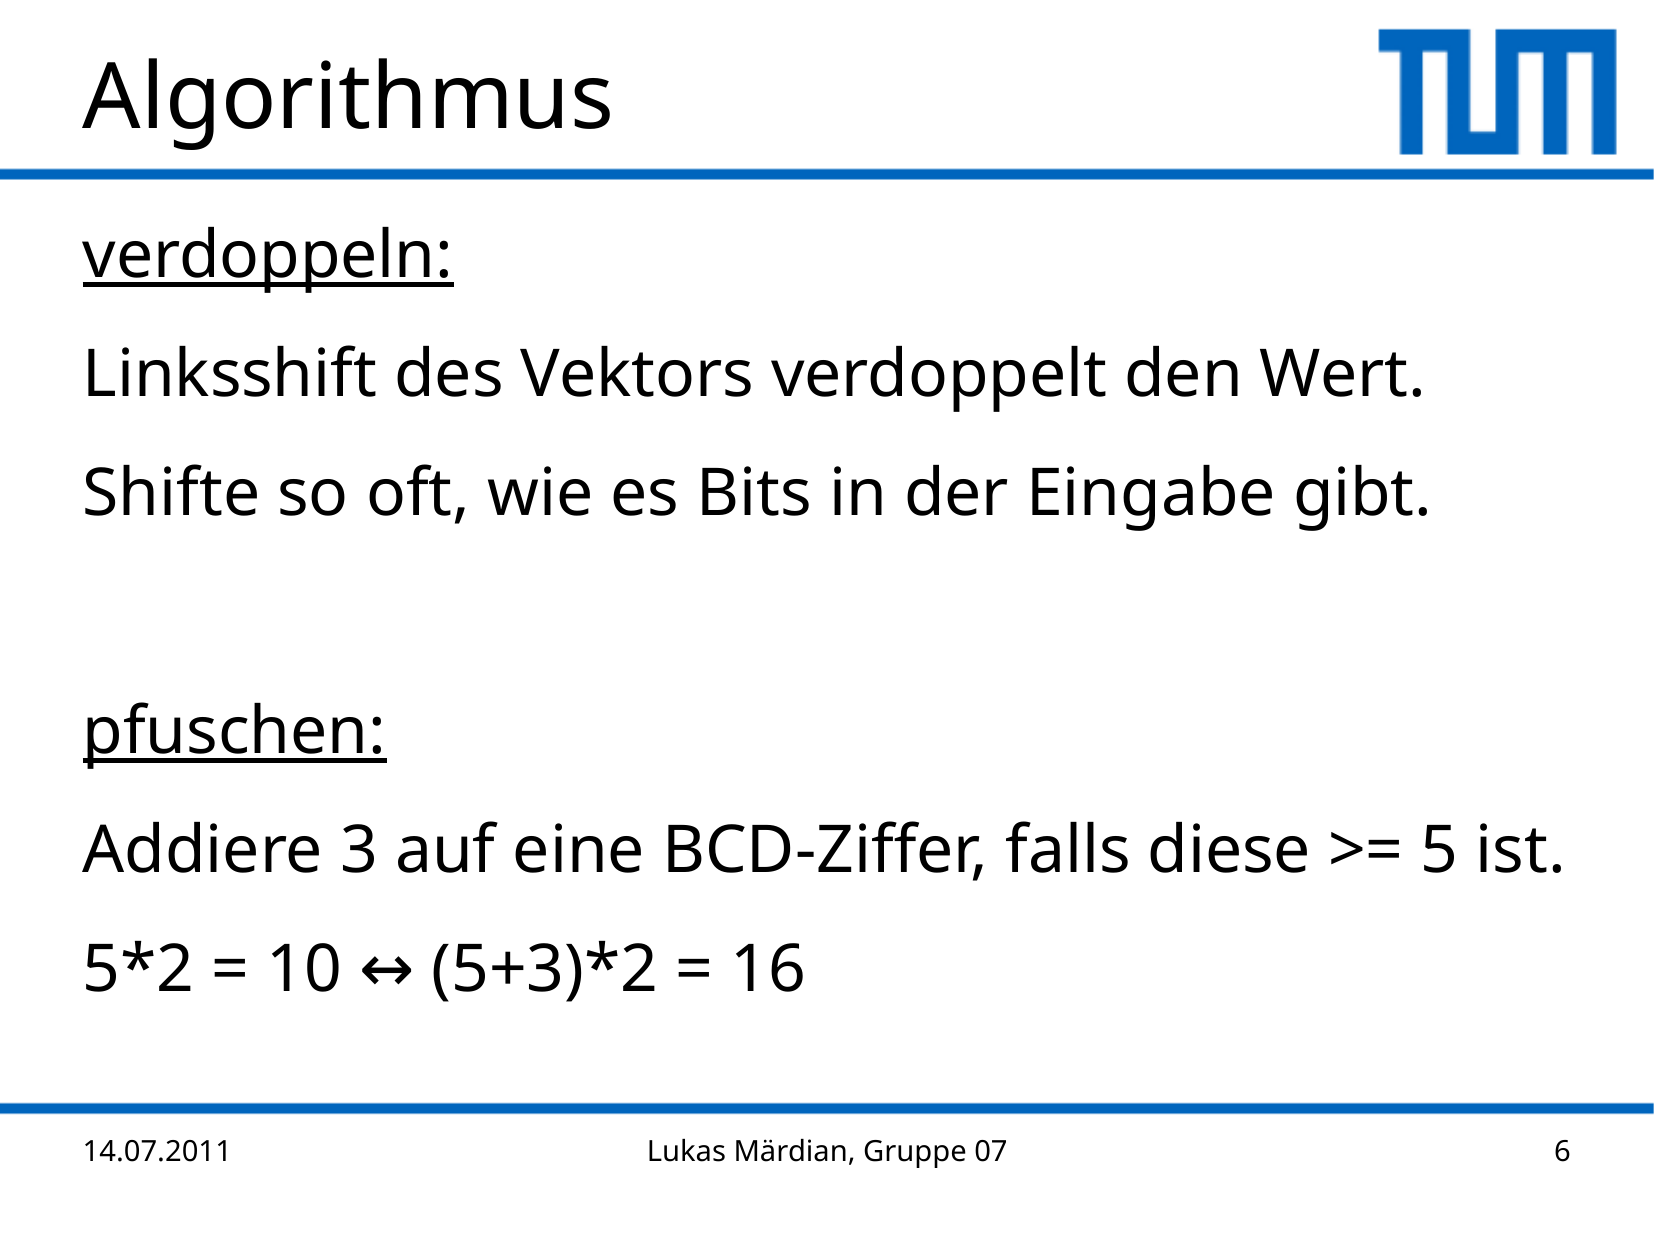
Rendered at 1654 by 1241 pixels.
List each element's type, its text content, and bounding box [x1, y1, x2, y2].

list verdoppeln: Linksshift des Vektors verdoppelt den Wert. Shifte so oft, wie es Bits in der Eingabe gibt. pfuschen: Addiere 3 auf eine BCD-Ziffer, falls diese >= 5 ist. 5*2 = 10 ↔ (5+3)*2 = 16 [82, 206, 1571, 1026]
title Algorithmus [82, 41, 1359, 145]
picture [0, 0, 1654, 1241]
